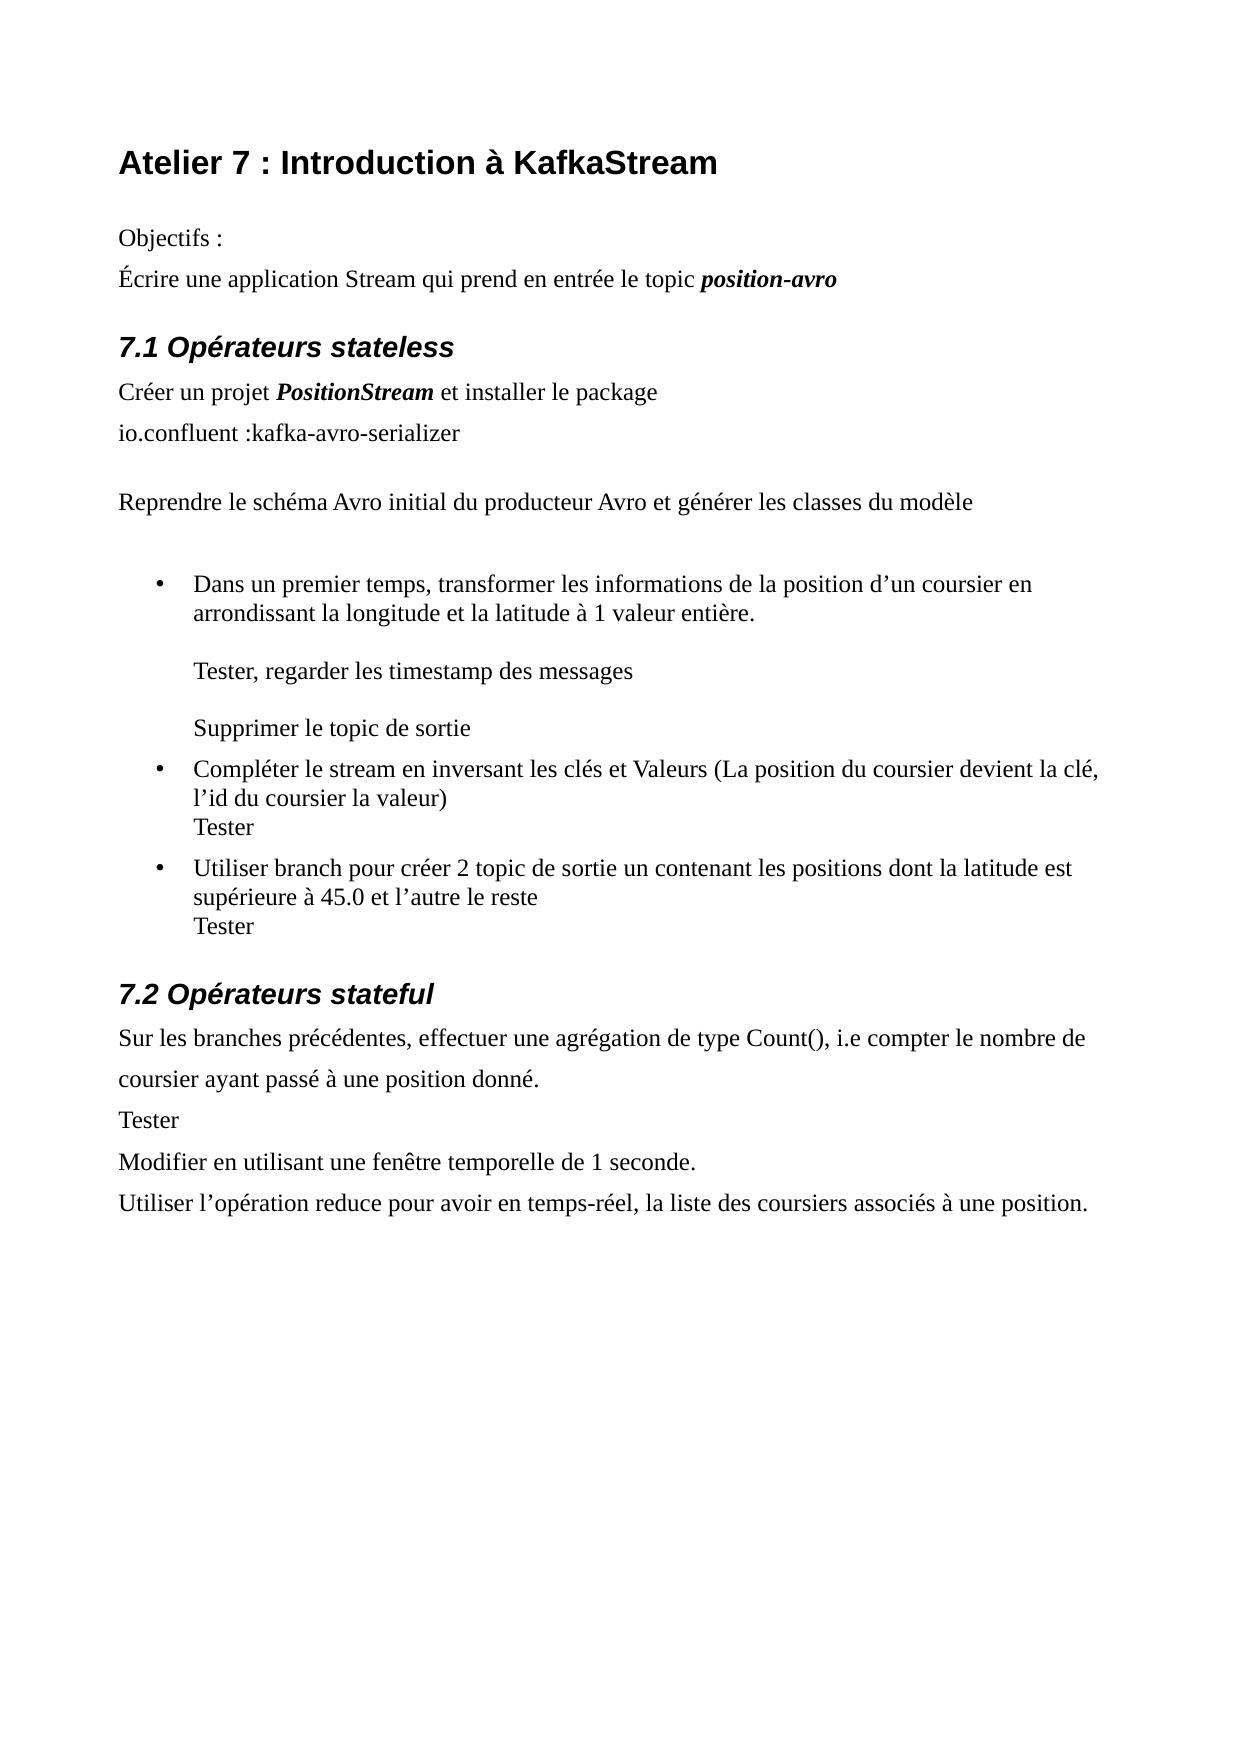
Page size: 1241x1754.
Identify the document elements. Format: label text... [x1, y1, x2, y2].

text Reprendre le schéma Avro initial du producteur Avro et générer les classes du modèle [118, 487, 1122, 516]
text coursier ayant passé à une position donné. [118, 1064, 1122, 1093]
subtitle Atelier 7 : Introduction à KafkaStream [118, 143, 1122, 182]
text Écrire une application Stream qui prend en entrée le topic position-avro [118, 264, 1122, 293]
text Modifier en utilisant une fenêtre temporelle de 1 seconde. [118, 1147, 1122, 1176]
text Sur les branches précédentes, effectuer une agrégation de type Count(), i.e compter le nombre de [118, 1023, 1122, 1052]
text Créer un projet PositionStream et installer le package [118, 377, 1122, 405]
list Dans un premier temps, transformer les informations de la position d’un coursier en arrondissant la longitude et la latitude à 1 valeur entière. Tester, regarder les timestamp des messages Supprimer le topic de sortie [156, 569, 1122, 742]
subtitle 7.1 Opérateurs stateless [118, 331, 1122, 364]
text Utiliser l’opération reduce pour avoir en temps-réel, la liste des coursiers associés à une position. [118, 1188, 1122, 1217]
list Utiliser branch pour créer 2 topic de sortie un contenant les positions dont la latitude est supérieure à 45.0 et l’autre le reste Tester [156, 853, 1122, 939]
text io.confluent :kafka-avro-serializer [118, 418, 1122, 447]
subtitle 7.2 Opérateurs stateful [118, 977, 1122, 1011]
list Compléter le stream en inversant les clés et Valeurs (La position du coursier devient la clé, l’id du coursier la valeur) Tester [156, 754, 1122, 841]
text Objectifs : [118, 223, 1122, 252]
text Tester [118, 1106, 1122, 1134]
